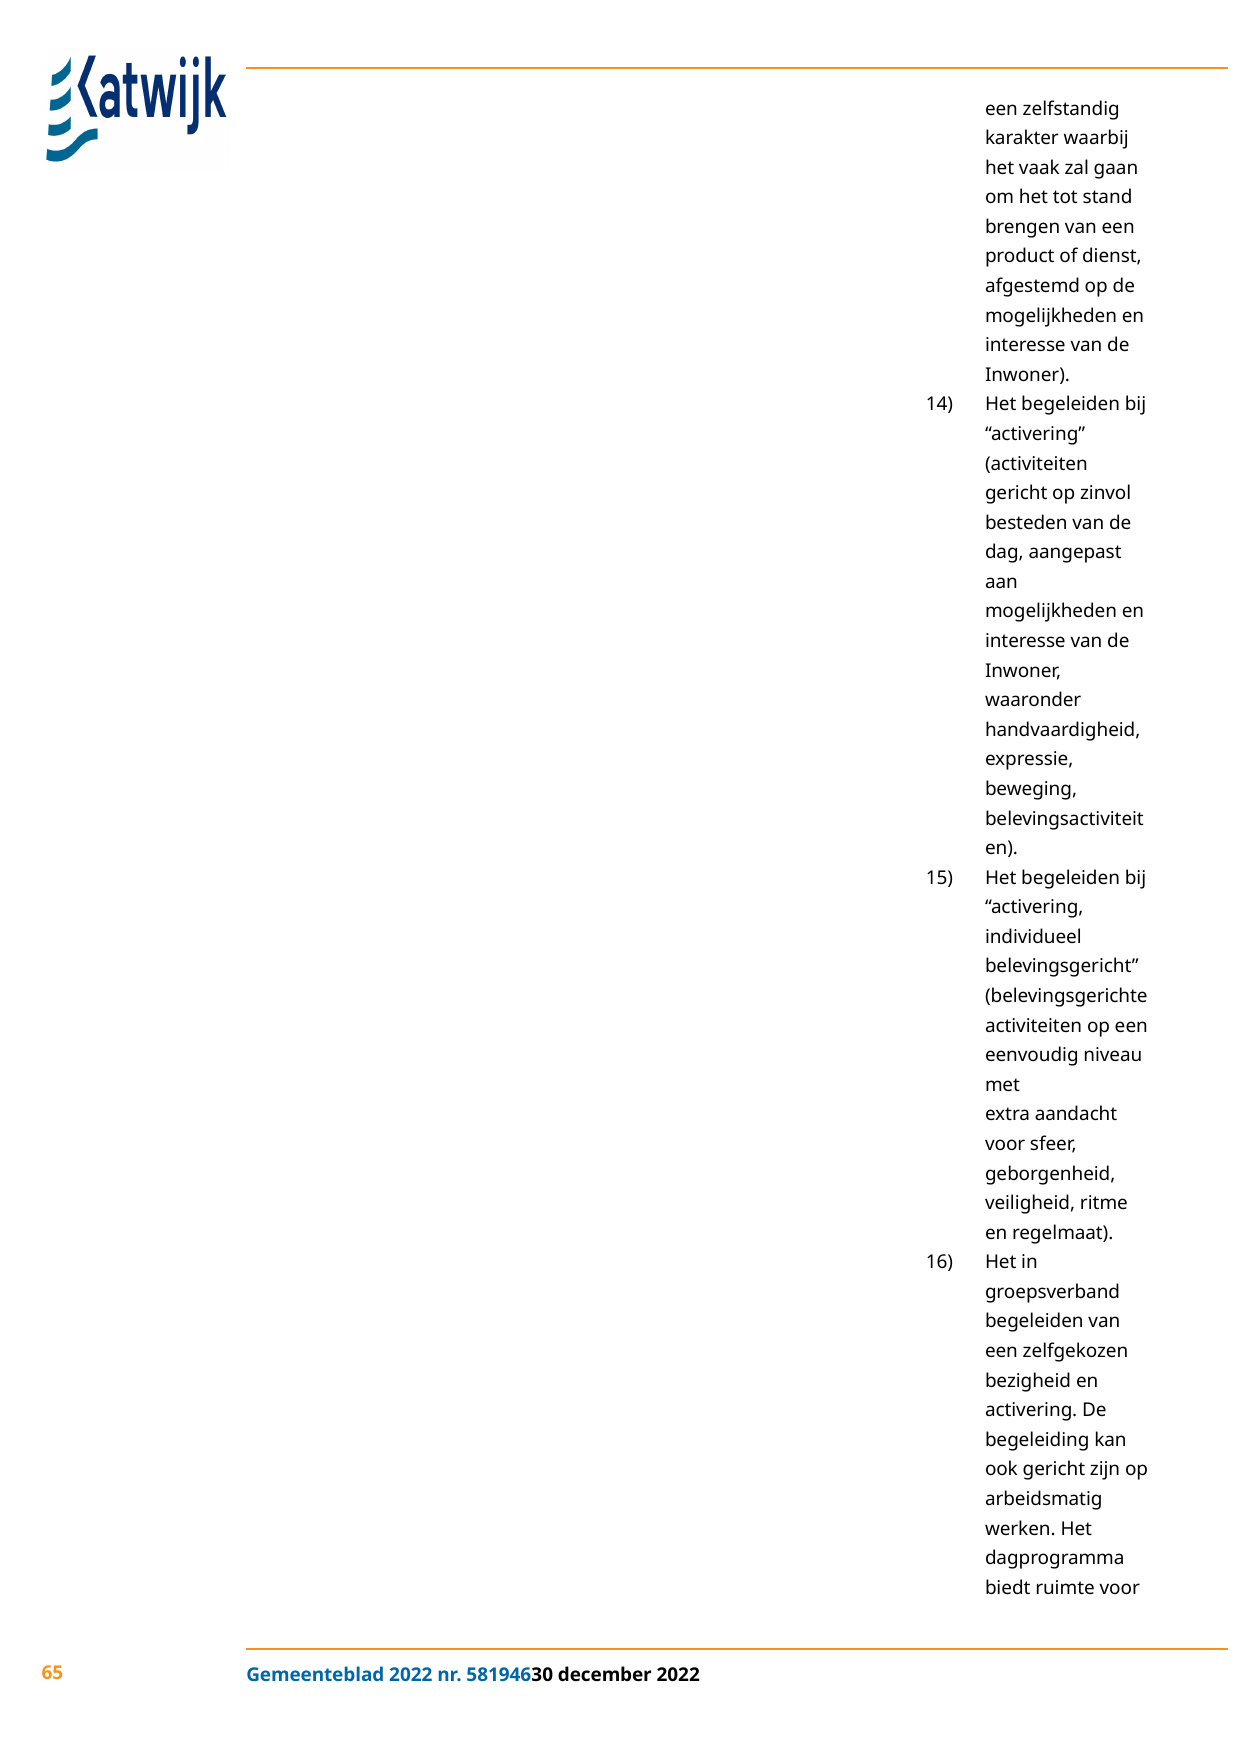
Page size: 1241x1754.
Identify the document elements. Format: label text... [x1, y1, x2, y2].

table_cell [474, 95, 700, 1600]
table_cell een zelfstandig karakter waarbij het vaak zal gaan om het tot stand brengen van een product of dienst, afgestemd op de mogelijkheden en interesse van de Inwoner). Het begeleiden bij “activering” (activiteiten gericht op zinvol besteden van de dag, aangepast aan mogelijkheden en interesse van de Inwoner, waaronder handvaardigheid, expressie, beweging, belevingsactiviteiten). Het begeleiden bij “activering, individueel belevingsgericht” (belevingsgerichte activiteiten op een eenvoudig niveau met extra aandacht voor sfeer, geborgenheid, veiligheid, ritme en regelmaat). Het in groepsverband begeleiden van een zelfgekozen bezigheid en activering. De begeleiding kan ook gericht zijn op arbeidsmatig werken. Het dagprogramma biedt ruimte voor [926, 95, 1152, 1600]
table_cell [248, 95, 474, 1600]
picture [41, 47, 231, 172]
table_cell [700, 95, 926, 1600]
